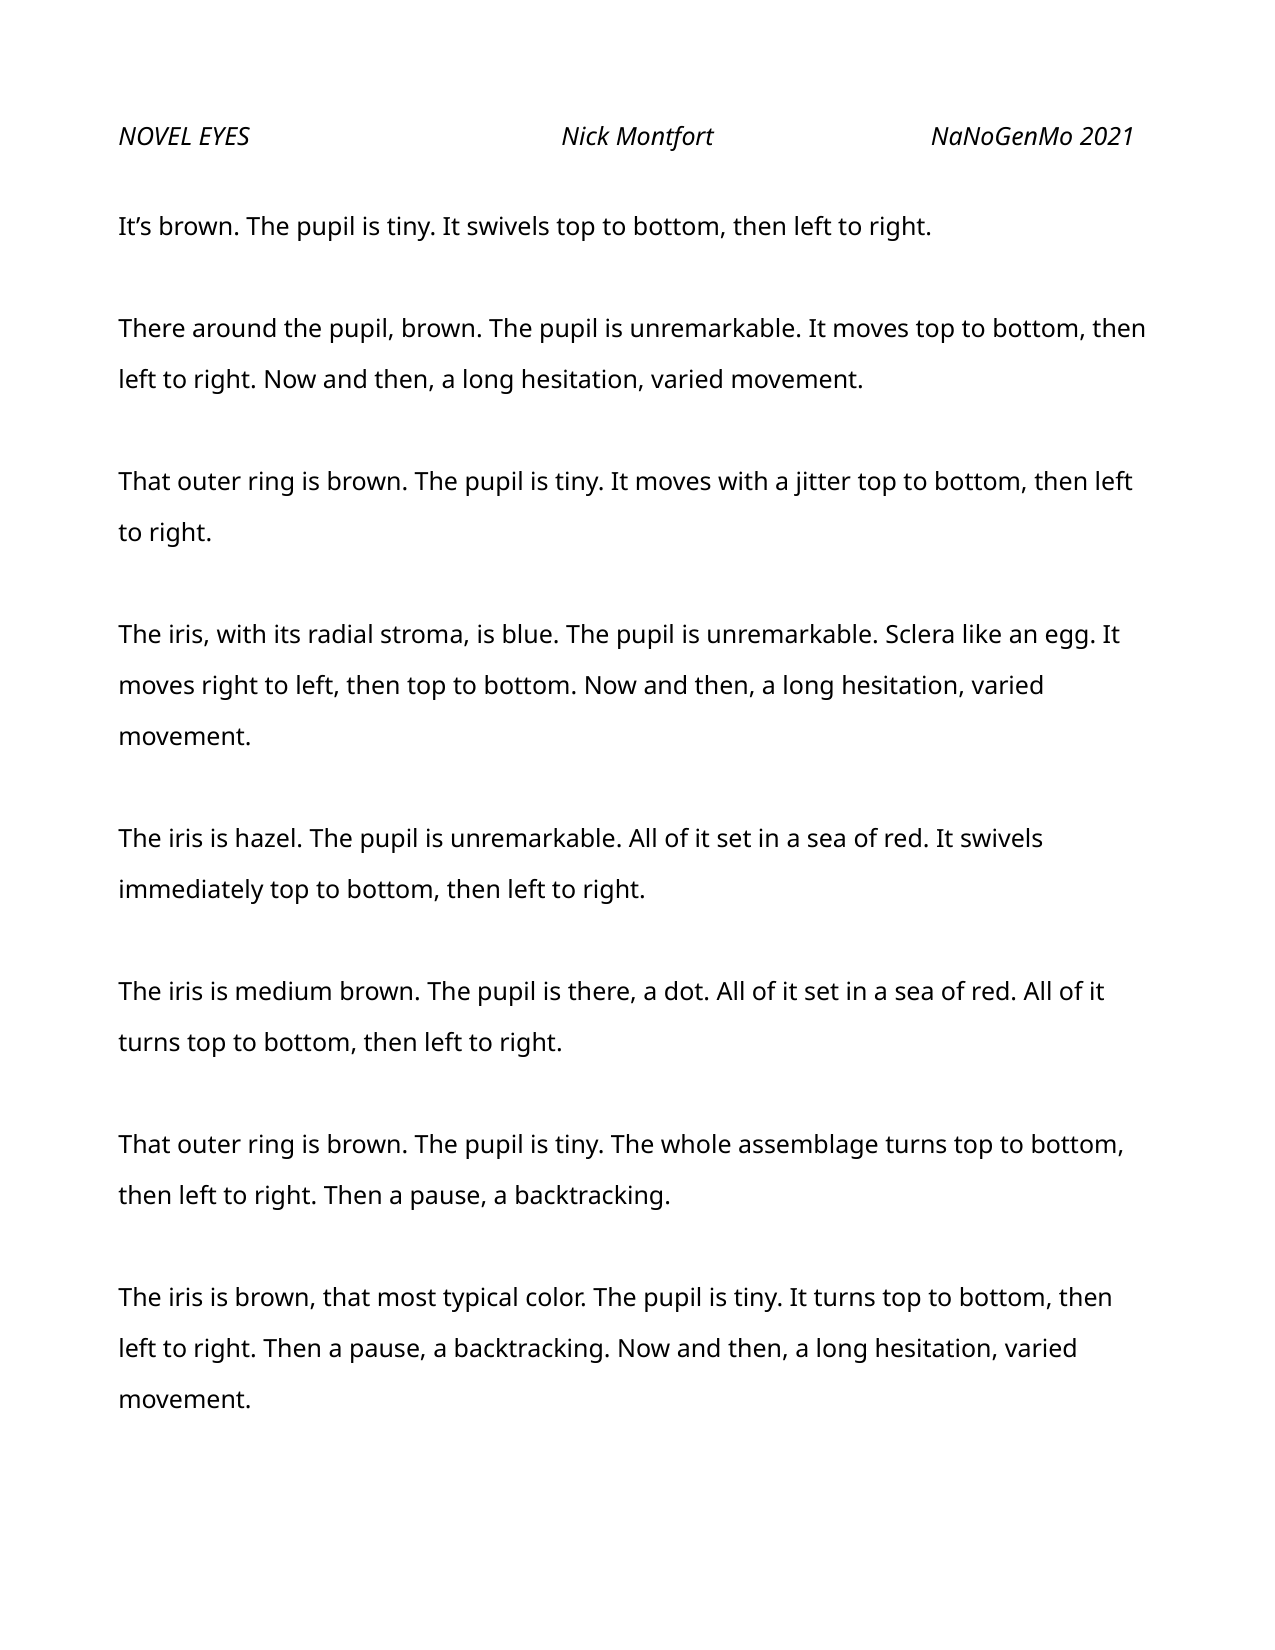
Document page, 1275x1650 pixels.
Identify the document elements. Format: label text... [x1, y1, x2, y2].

text That outer ring is brown. The pupil is tiny. It moves with a jitter top to bottom, then left to right. [118, 463, 1157, 548]
text The iris is hazel. The pupil is unremarkable. All of it set in a sea of red. It swivels immediately top to bottom, then left to right. [118, 821, 1157, 906]
text The iris is medium brown. The pupil is there, a dot. All of it set in a sea of red. All of it turns top to bottom, then left to right. [118, 974, 1157, 1059]
text The iris, with its radial stroma, is blue. The pupil is unremarkable. Sclera like an egg. It moves right to left, then top to bottom. Now and then, a long hesitation, varied movement. [118, 616, 1157, 753]
text There around the pupil, brown. The pupil is unremarkable. It moves top to bottom, then left to right. Now and then, a long hesitation, varied movement. [118, 310, 1157, 395]
text The iris is brown, that most typical color. The pupil is tiny. It turns top to bottom, then left to right. Then a pause, a backtracking. Now and then, a long hesitation, varied movement. [118, 1280, 1157, 1416]
text It’s brown. The pupil is tiny. It swivels top to bottom, then left to right. [118, 208, 1157, 242]
text That outer ring is brown. The pupil is tiny. The whole assemblage turns top to bottom, then left to right. Then a pause, a backtracking. [118, 1127, 1157, 1212]
